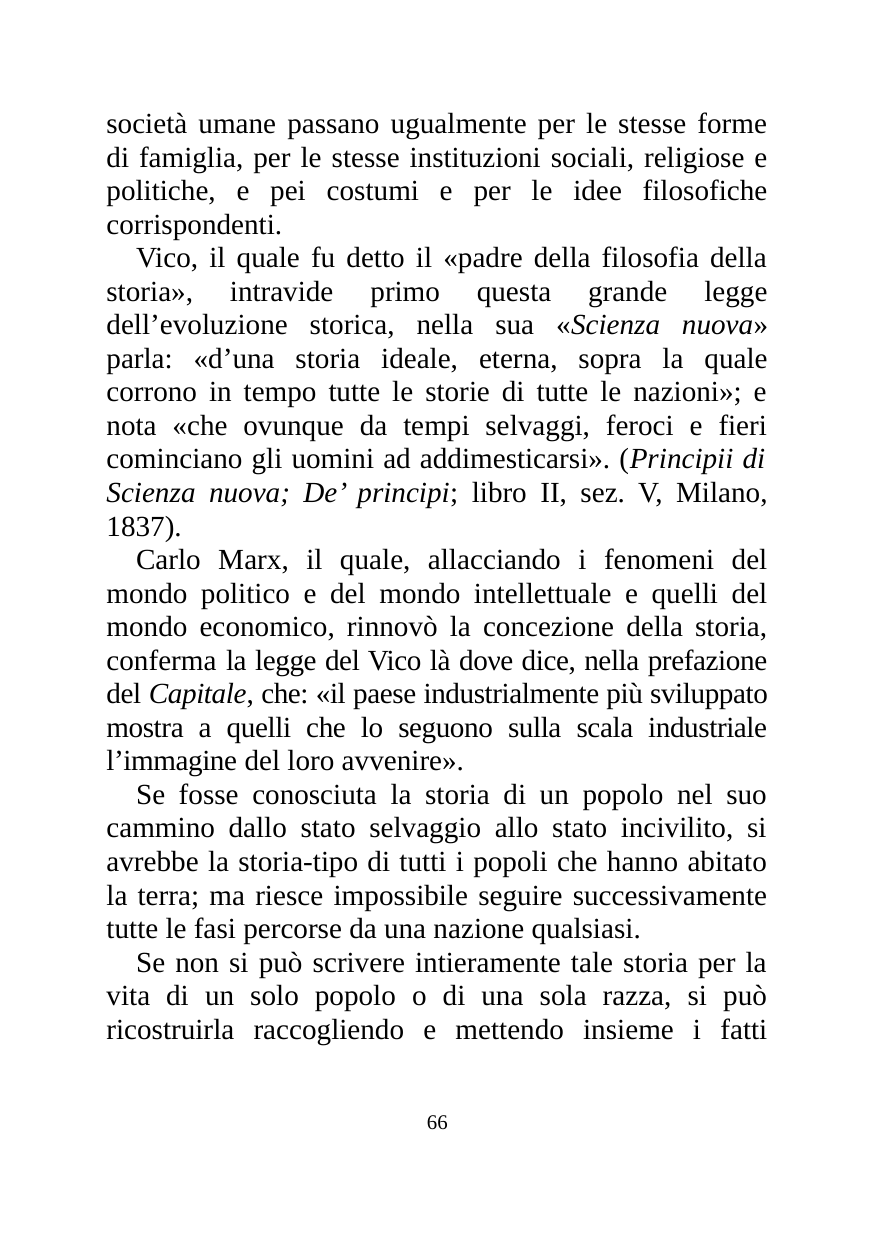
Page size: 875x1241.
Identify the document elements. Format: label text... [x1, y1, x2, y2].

text società umane passano ugualmente per le stesse forme di famiglia, per le stesse instituzioni sociali, religiose e politiche, e pei costumi e per le idee filosofiche corrispondenti. [106, 106, 768, 240]
text Vico, il quale fu detto il «padre della filosofia della storia», intravide primo questa grande legge dell’evoluzione storica, nella sua «Scienza nuova» parla: «d’una storia ideale, eterna, sopra la quale corrono in tempo tutte le storie di tutte le nazioni»; e nota «che ovunque da tempi selvaggi, feroci e fieri cominciano gli uomini ad addimesticarsi». (Principii di Scienza nuova; De’ principi; libro II, sez. V, Milano, 1837). [106, 240, 768, 542]
text Carlo Marx, il quale, allacciando i fenomeni del mondo politico e del mondo intellettuale e quelli del mondo economico, rinnovò la concezione della storia, conferma la legge del Vico là doνe dice, nella prefazione del Capitale, che: «il paese industrialmente più sviluppato mostra a quelli che lo seguono sulla scala industriale l’immagine del loro avvenire». [106, 542, 768, 777]
text Se non si può scrivere intieramente tale storia per la vita di un solo popolo o di una sola razza, si può ricostruirla raccogliendo e mettendo insieme i fatti [106, 945, 768, 1045]
text Se fosse conosciuta la storia di un popolo nel suo cammino dallo stato selvaggio allo stato incivilito, si avrebbe la storia-tipo di tutti i popoli che hanno abitato la terra; ma riesce impossibile seguire successivamente tutte le fasi percorse da una nazione qualsiasi. [106, 777, 768, 945]
